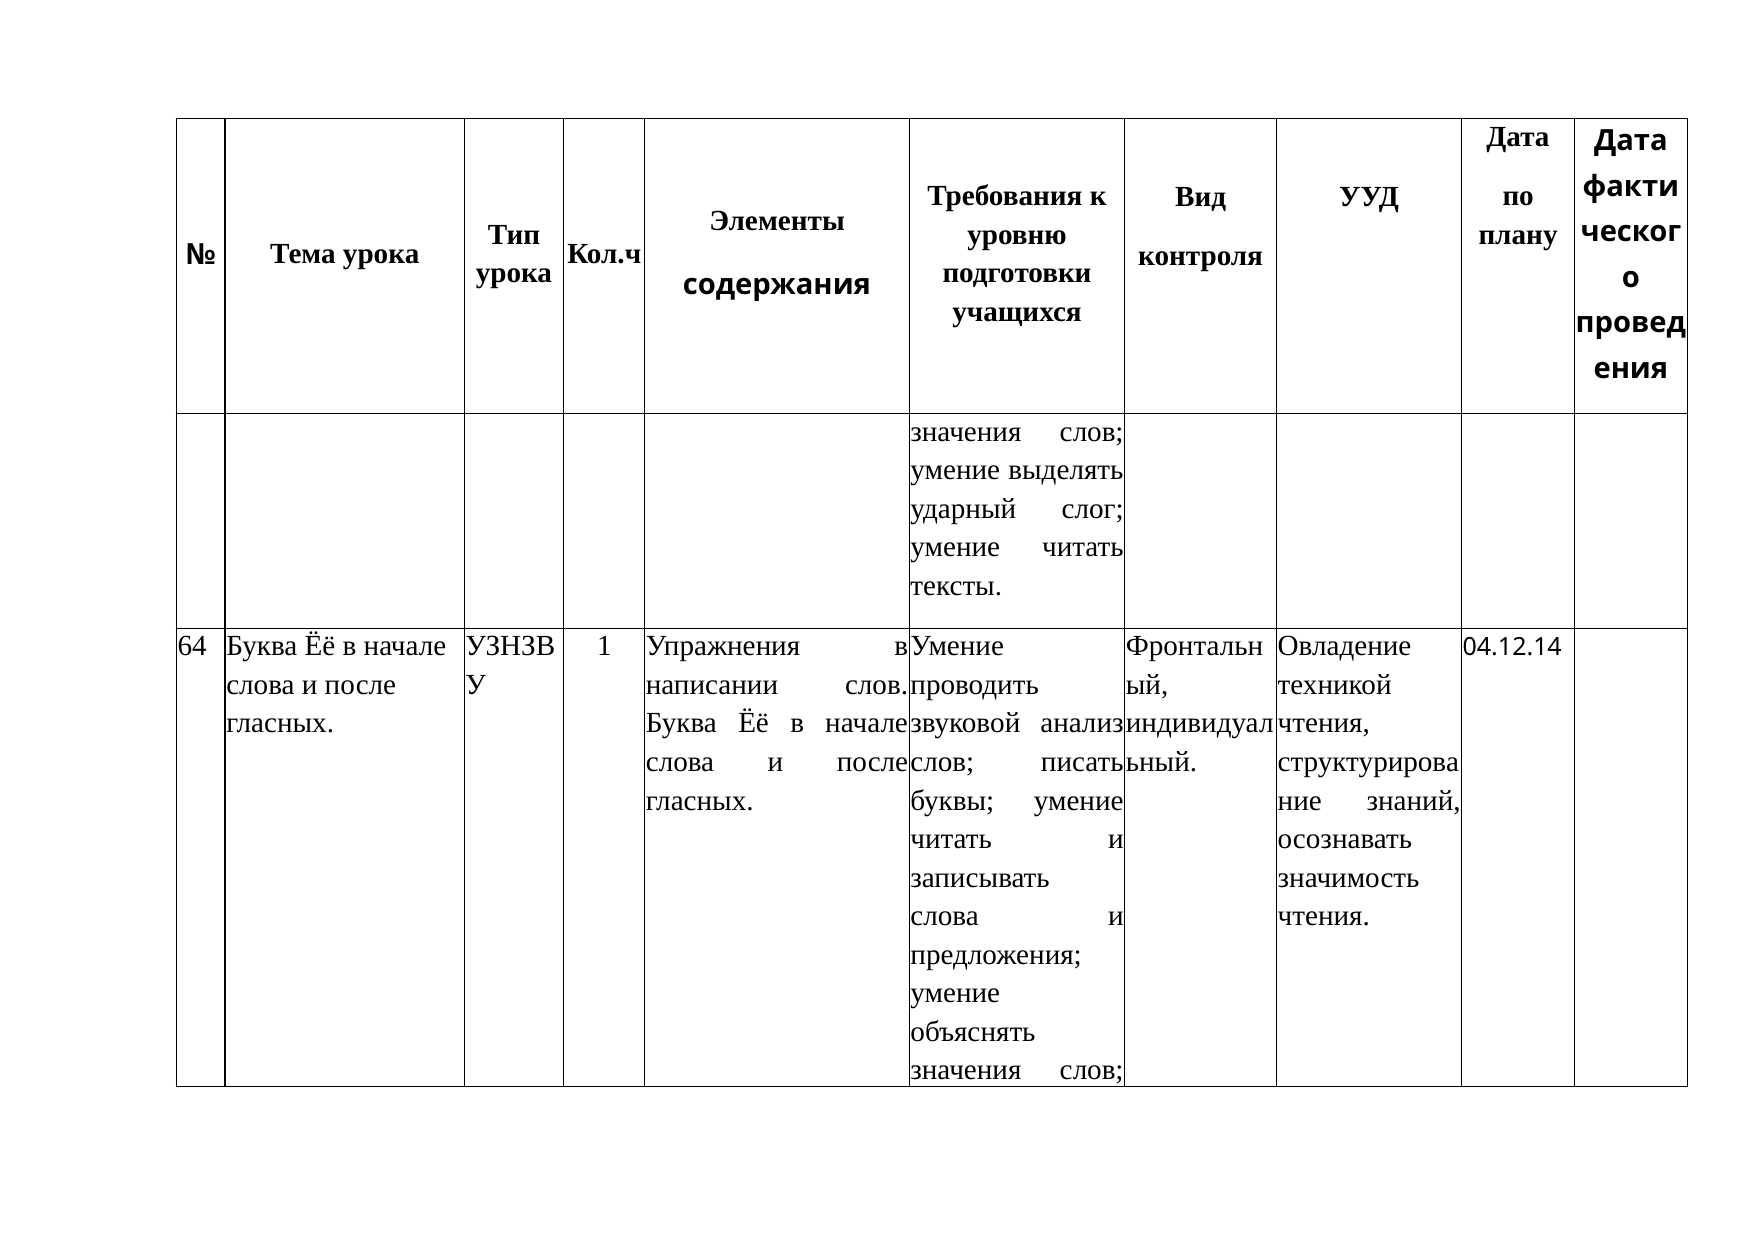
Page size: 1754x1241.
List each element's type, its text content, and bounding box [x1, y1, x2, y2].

table_cell 64 [177, 629, 224, 1086]
table_cell Овладение техникой чтения, структурирование знаний, осознавать значимость чтения. [1277, 629, 1461, 1086]
table_cell [645, 414, 909, 627]
table_cell Буква Ёё в начале слова и после гласных. [226, 629, 464, 1086]
table_cell УЗНЗВУ [465, 629, 563, 1086]
table_header № [177, 119, 224, 413]
table_cell [1575, 414, 1687, 627]
table_cell Упражнения в написании слов. Буква Ёё в начале слова и после гласных. [645, 629, 909, 1086]
table_header Кол.ч [564, 119, 644, 413]
table_cell [465, 414, 563, 627]
table_cell [226, 414, 464, 627]
table_cell [564, 414, 644, 627]
table_cell [1277, 414, 1461, 627]
table_cell [1575, 629, 1687, 1086]
table_header Дата по плану [1462, 119, 1574, 413]
table_cell Умение проводить звуковой анализ слов; писать буквы; умение читать и записывать слова и предложения; умение объяснять значения слов; [910, 629, 1124, 1086]
table_cell значения слов; умение выделять ударный слог; умение читать тексты. [910, 414, 1124, 627]
table_header Требования к уровню подготовки учащихся [910, 119, 1124, 413]
table_cell [1125, 414, 1276, 627]
table_cell [1462, 414, 1574, 627]
table_header Вид контроля [1125, 119, 1276, 413]
table_header Тип урока [465, 119, 563, 413]
table_header УУД [1277, 119, 1461, 413]
table_cell [177, 414, 224, 627]
table_cell 04.12.14 [1462, 629, 1574, 1086]
table_cell Фронтальный, индивидуальный. [1125, 629, 1276, 1086]
table_cell 1 [564, 629, 644, 1086]
table_header Дата фактического проведения [1575, 119, 1687, 413]
table_header Тема урока [226, 119, 464, 413]
table_header Элементы содержания [645, 119, 909, 413]
